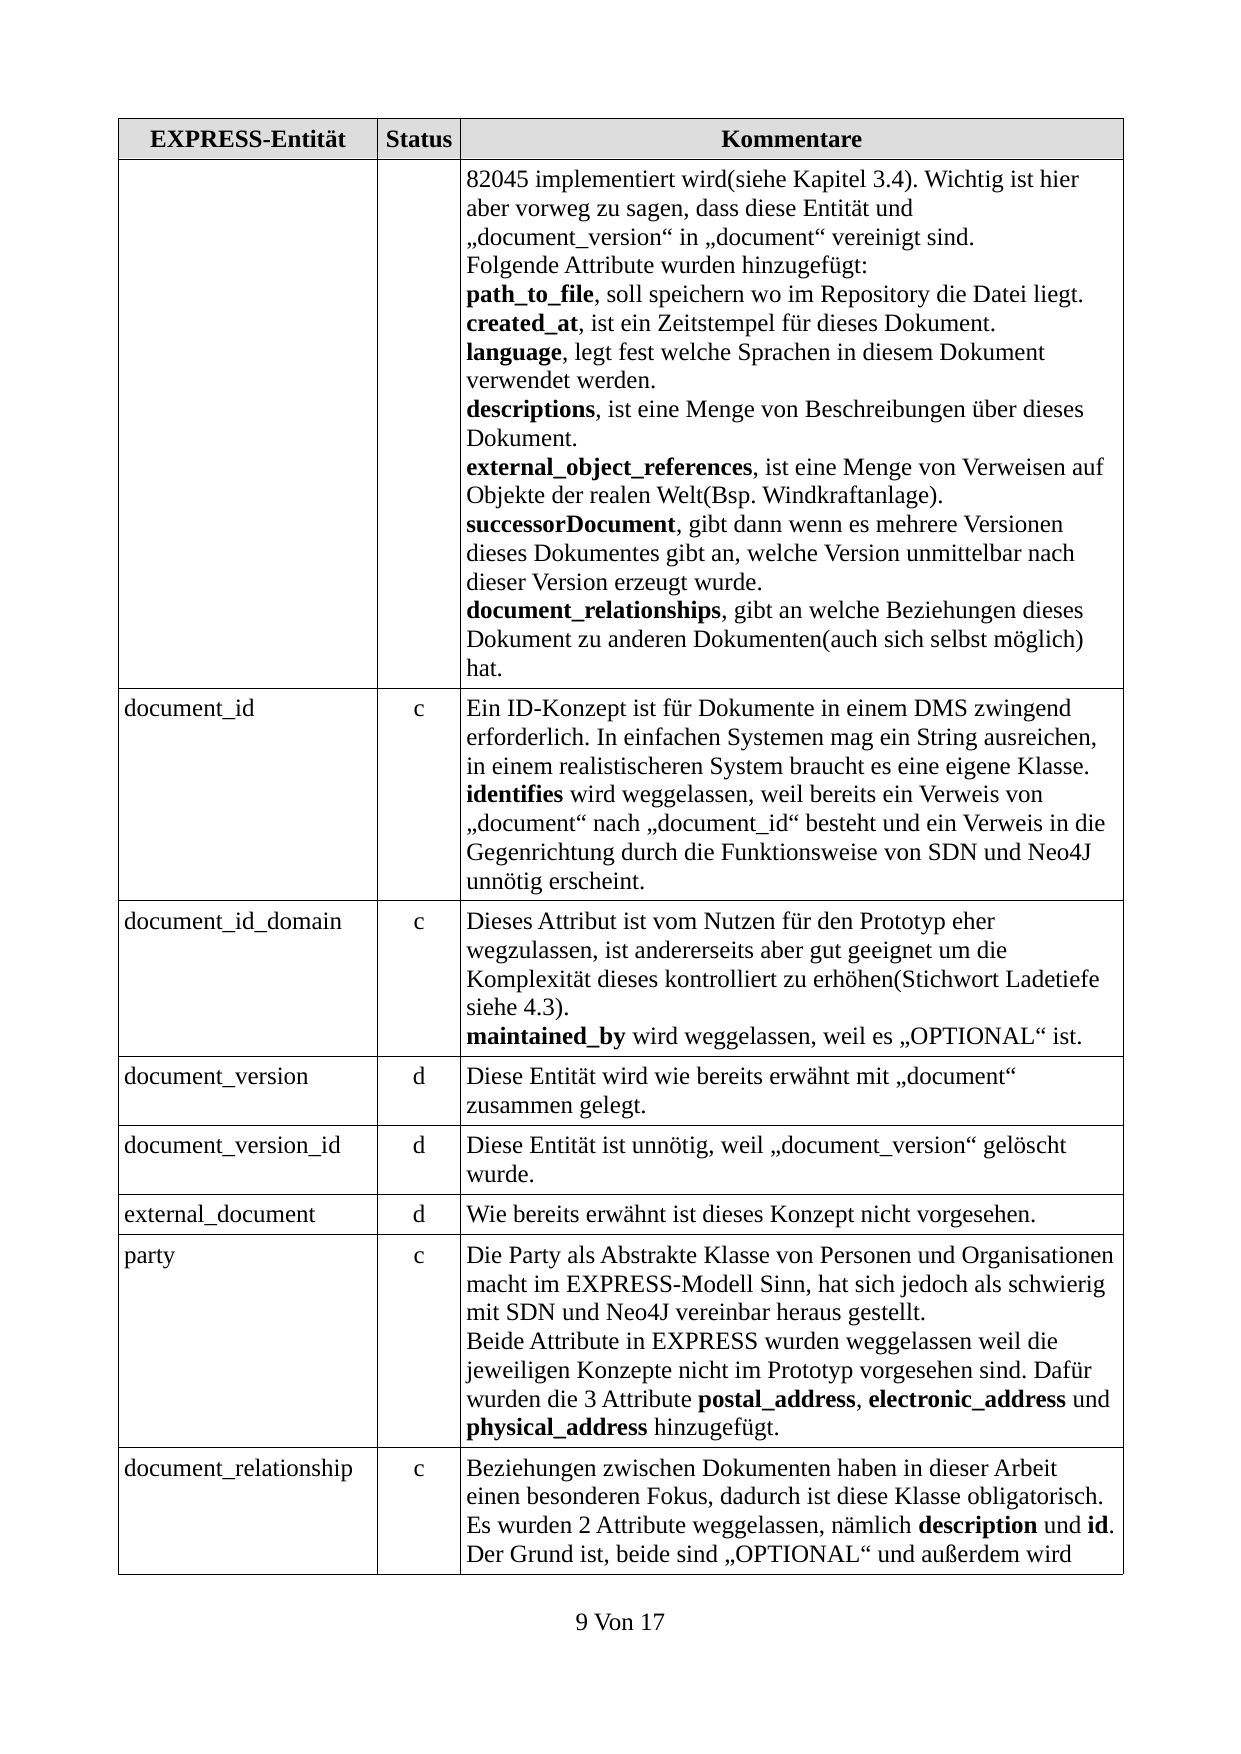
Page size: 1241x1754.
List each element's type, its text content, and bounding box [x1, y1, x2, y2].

table_cell Diese Entität wird wie bereits erwähnt mit „document“ zusammen gelegt. [461, 1057, 1123, 1125]
table_cell document_id_domain [119, 901, 377, 1056]
table_cell document_id [119, 689, 377, 900]
table_cell party [119, 1235, 377, 1447]
table_cell Die Party als Abstrakte Klasse von Personen und Organisationen macht im EXPRESS-Modell Sinn, hat sich jedoch als schwierig mit SDN und Neo4J vereinbar heraus gestellt. Beide Attribute in EXPRESS wurden weggelassen weil die jeweiligen Konzepte nicht im Prototyp vorgesehen sind. Dafür wurden die 3 Attribute postal_address, electronic_address und physical_address hinzugefügt. [461, 1235, 1123, 1447]
table_cell Wie bereits erwähnt ist dieses Konzept nicht vorgesehen. [461, 1195, 1123, 1234]
table_cell [119, 160, 377, 687]
table_cell document_relationship [119, 1448, 377, 1573]
table_cell d [378, 1195, 460, 1234]
table_header EXPRESS-Entität [119, 119, 377, 158]
table_cell Ein ID-Konzept ist für Dokumente in einem DMS zwingend erforderlich. In einfachen Systemen mag ein String ausreichen, in einem realistischeren System braucht es eine eigene Klasse. identifies wird weggelassen, weil bereits ein Verweis von „document“ nach „document_id“ besteht und ein Verweis in die Gegenrichtung durch die Funktionsweise von SDN und Neo4J unnötig erscheint. [461, 689, 1123, 900]
table_cell Diese Entität ist unnötig, weil „document_version“ gelöscht wurde. [461, 1126, 1123, 1194]
table_cell d [378, 1057, 460, 1125]
table_cell external_document [119, 1195, 377, 1234]
table_header Kommentare [461, 119, 1123, 158]
table_cell c [378, 1235, 460, 1447]
table_cell c [378, 689, 460, 900]
table_cell Dieses Attribut ist vom Nutzen für den Prototyp eher wegzulassen, ist andererseits aber gut geeignet um die Komplexität dieses kontrolliert zu erhöhen(Stichwort Ladetiefe siehe 4.3). maintained_by wird weggelassen, weil es „OPTIONAL“ ist. [461, 901, 1123, 1056]
table_cell [378, 160, 460, 687]
table_cell c [378, 1448, 460, 1573]
table_cell c [378, 901, 460, 1056]
table_cell Beziehungen zwischen Dokumenten haben in dieser Arbeit einen besonderen Fokus, dadurch ist diese Klasse obligatorisch. Es wurden 2 Attribute weggelassen, nämlich description und id. Der Grund ist, beide sind „OPTIONAL“ und außerdem wird [461, 1448, 1123, 1573]
table_cell document_version [119, 1057, 377, 1125]
table_cell 82045 implementiert wird(siehe Kapitel 3.4). Wichtig ist hier aber vorweg zu sagen, dass diese Entität und „document_version“ in „document“ vereinigt sind. Folgende Attribute wurden hinzugefügt: path_to_file, soll speichern wo im Repository die Datei liegt. created_at, ist ein Zeitstempel für dieses Dokument. language, legt fest welche Sprachen in diesem Dokument verwendet werden. descriptions, ist eine Menge von Beschreibungen über dieses Dokument. external_object_references, ist eine Menge von Verweisen auf Objekte der realen Welt(Bsp. Windkraftanlage). successorDocument, gibt dann wenn es mehrere Versionen dieses Dokumentes gibt an, welche Version unmittelbar nach dieser Version erzeugt wurde. document_relationships, gibt an welche Beziehungen dieses Dokument zu anderen Dokumenten(auch sich selbst möglich) hat. [461, 160, 1123, 687]
table_cell document_version_id [119, 1126, 377, 1194]
table_header Status [378, 119, 460, 158]
table_cell d [378, 1126, 460, 1194]
